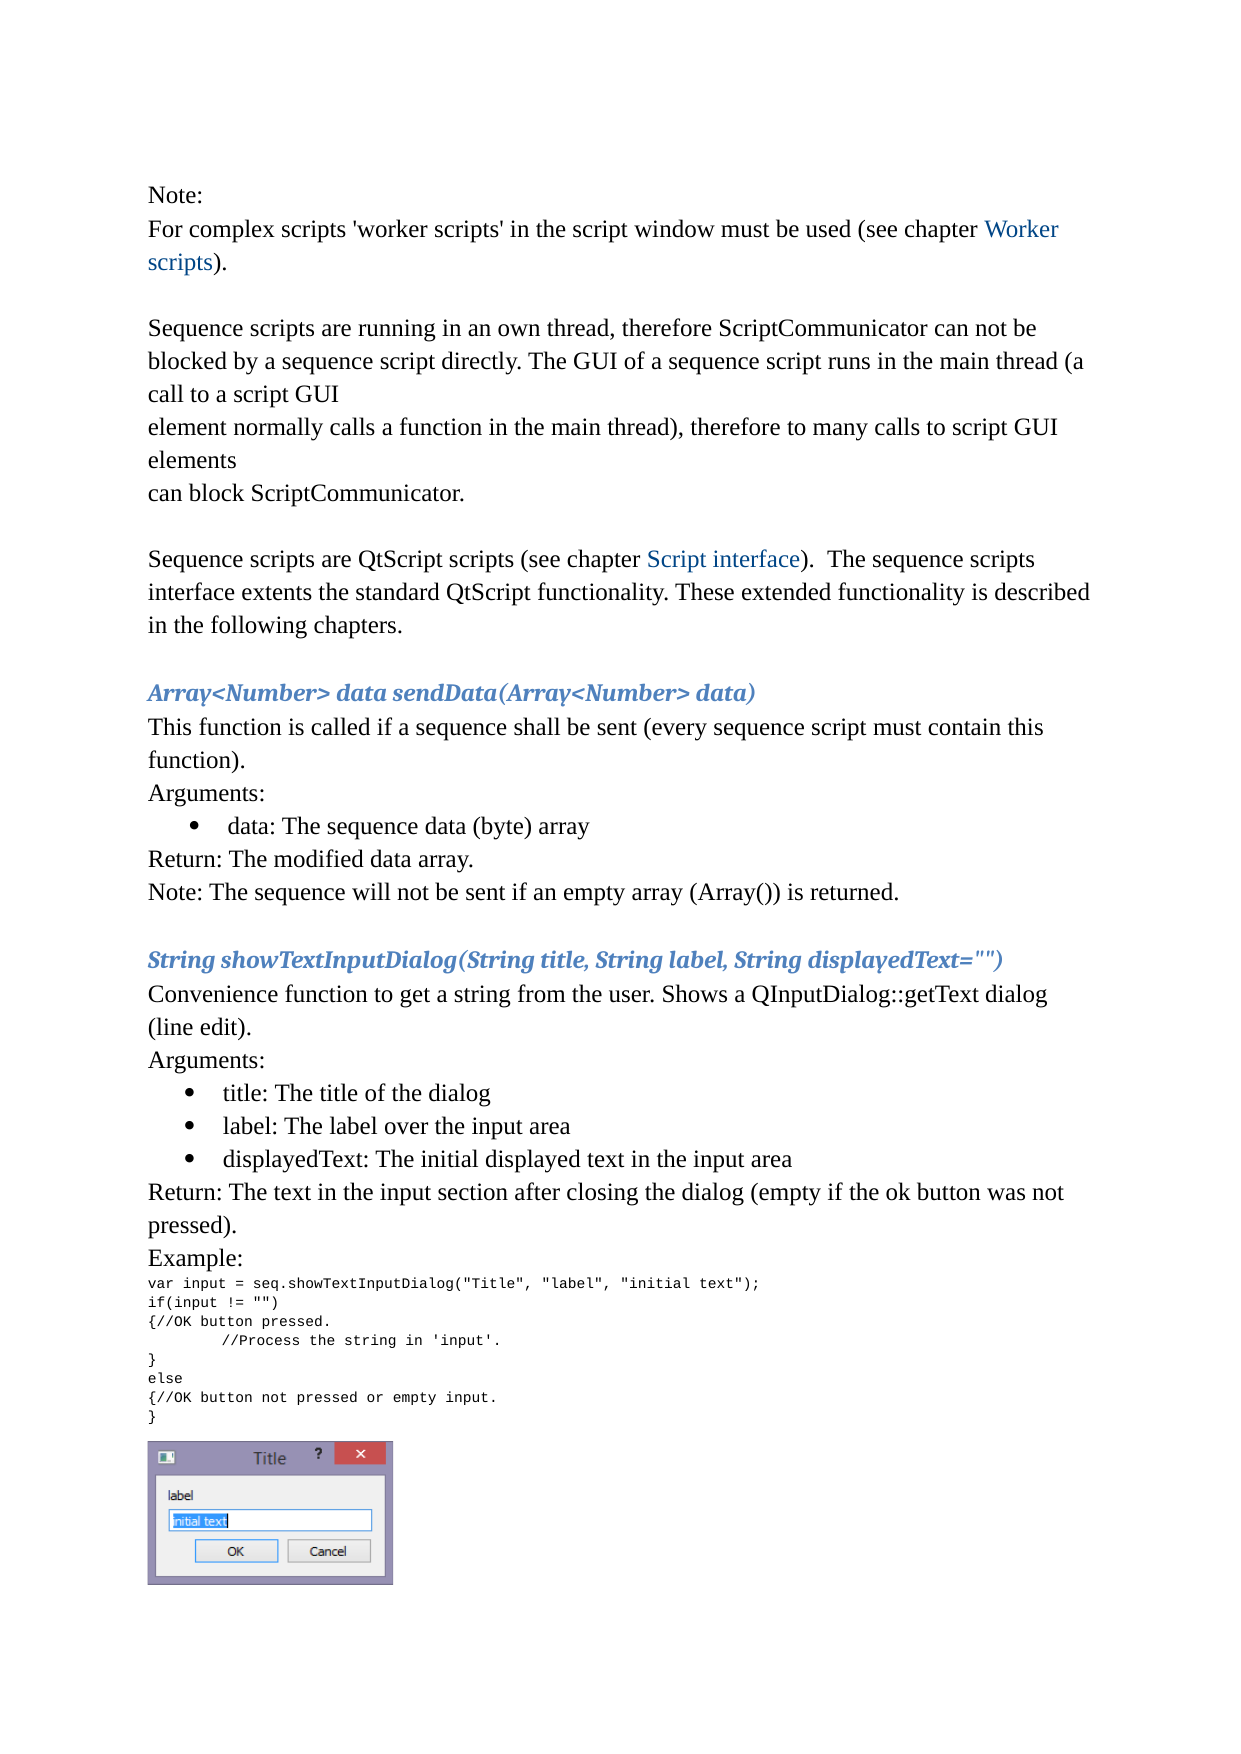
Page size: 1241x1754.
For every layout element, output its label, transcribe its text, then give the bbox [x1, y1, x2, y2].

subtitle String showTextInputDialog(String title, String label, String displayedText="") [148, 946, 1093, 975]
picture [147, 1441, 394, 1585]
text Arguments: [148, 778, 1093, 807]
list data: The sequence data (byte) array [190, 811, 1093, 840]
list label: The label over the input area [185, 1111, 1093, 1140]
text Return: The text in the input section after closing the dialog (empty if the ok button was not pressed). [148, 1177, 1093, 1239]
text } [148, 1352, 1093, 1368]
text } [148, 1409, 1093, 1425]
list title: The title of the dialog [185, 1078, 1093, 1107]
text else [148, 1371, 1093, 1387]
text Return: The modified data array. [148, 844, 1093, 873]
text This function is called if a sequence shall be sent (every sequence script must contain this function). [148, 712, 1093, 774]
text Sequence scripts are running in an own thread, therefore ScriptCommunicator can not be blocked by a sequence script directly. The GUI of a sequence script runs in the main thread (a call to a script GUI [148, 313, 1093, 407]
text Convenience function to get a string from the user. Shows a QInputDialog::getText dialog (line edit). [148, 979, 1093, 1041]
text For complex scripts 'worker scripts' in the script window must be used (see chapter Worker scripts). [148, 214, 1093, 275]
text can block ScriptCommunicator. [148, 478, 1093, 507]
text Note: The sequence will not be sent if an empty array (Array()) is returned. [148, 877, 1093, 906]
text Note: [148, 181, 1093, 209]
text {//OK button pressed. [148, 1314, 1093, 1331]
text element normally calls a function in the main thread), therefore to many calls to script GUI elements [148, 412, 1093, 473]
text //Process the string in 'input'. [148, 1333, 1093, 1349]
list displayedText: The initial displayed text in the input area [185, 1144, 1093, 1173]
text if(input != "") [148, 1295, 1093, 1312]
text {//OK button not pressed or empty input. [148, 1390, 1093, 1406]
text var input = seq.showTextInputDialog("Title", "label", "initial text"); [148, 1276, 1093, 1293]
subtitle Array<Number> data sendData(Array<Number> data) [148, 679, 1093, 708]
text Sequence scripts are QtScript scripts (see chapter Script interface). The sequence scripts interface extents the standard QtScript functionality. These extended functionality is described in the following chapters. [148, 544, 1093, 639]
text Example: [148, 1243, 1093, 1272]
text Arguments: [148, 1045, 1093, 1074]
